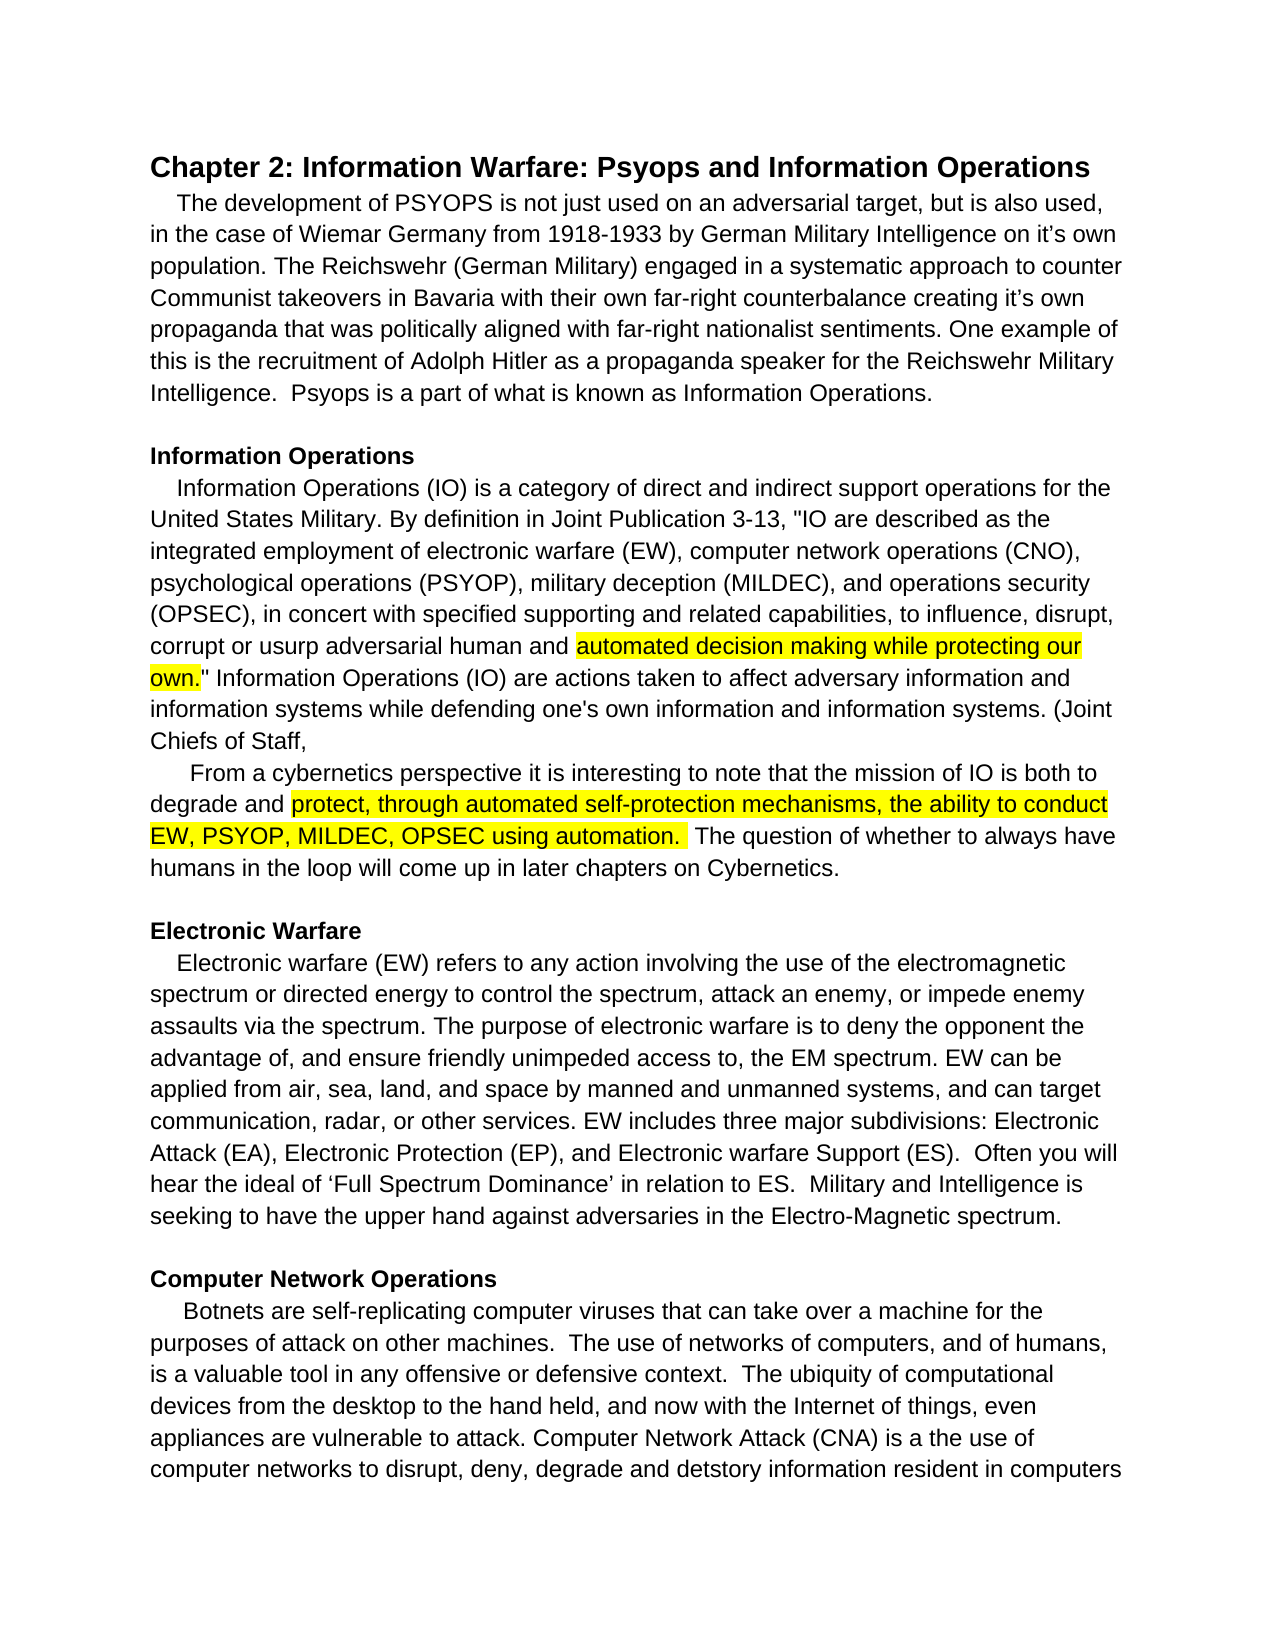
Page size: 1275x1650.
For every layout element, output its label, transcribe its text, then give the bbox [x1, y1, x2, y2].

text From a cybernetics perspective it is interesting to note that the mission of IO is both to degrade and protect, through automated self-protection mechanisms, the ability to conduct EW, PSYOP, MILDEC, OPSEC using automation. The question of whether to always have humans in the loop will come up in later chapters on Cybernetics. [150, 758, 1125, 881]
text Botnets are self-replicating computer viruses that can take over a machine for the purposes of attack on other machines. The use of networks of computers, and of humans, is a valuable tool in any offensive or defensive context. The ubiquity of computational devices from the desktop to the hand held, and now with the Internet of things, even appliances are vulnerable to attack. Computer Network Attack (CNA) is a the use of computer networks to disrupt, deny, degrade and detstory information resident in computers [150, 1297, 1125, 1483]
text Information Operations [150, 442, 1125, 469]
text Electronic warfare (EW) refers to any action involving the use of the electromagnetic spectrum or directed energy to control the spectrum, attack an enemy, or impede enemy assaults via the spectrum. The purpose of electronic warfare is to deny the opponent the advantage of, and ensure friendly unimpeded access to, the EM spectrum. EW can be applied from air, sea, land, and space by manned and unmanned systems, and can target communication, radar, or other services. EW includes three major subdivisions: Electronic Attack (EA), Electronic Protection (EP), and Electronic warfare Support (ES). Often you will hear the ideal of ‘Full Spectrum Dominance’ in relation to ES. Military and Intelligence is seeking to have the upper hand against adversaries in the Electro-Magnetic spectrum. [150, 948, 1125, 1229]
text Electronic Warfare [150, 885, 1125, 944]
text The development of PSYOPS is not just used on an adversarial target, but is also used, in the case of Wiemar Germany from 1918-1933 by German Military Intelligence on it’s own population. The Reichswehr (German Military) engaged in a systematic approach to counter Communist takeovers in Bavaria with their own far-right counterbalance creating it’s own propaganda that was politically aligned with far-right nationalist sentiments. One example of this is the recruitment of Adolph Hitler as a propaganda speaker for the Reichswehr Military Intelligence. Psyops is a part of what is known as Information Operations. [150, 188, 1125, 406]
text Information Operations (IO) is a category of direct and indirect support operations for the United States Military. By definition in Joint Publication 3-13, "IO are described as the integrated employment of electronic warfare (EW), computer network operations (CNO), psychological operations (PSYOP), military deception (MILDEC), and operations security (OPSEC), in concert with specified supporting and related capabilities, to influence, disrupt, corrupt or usurp adversarial human and automated decision making while protecting our own." Information Operations (IO) are actions taken to affect adversary information and information systems while defending one's own information and information systems. (Joint Chiefs of Staff, [150, 473, 1125, 754]
text Computer Network Operations [150, 1265, 1125, 1293]
text Chapter 2: Information Warfare: Psyops and Information Operations [150, 150, 1125, 183]
